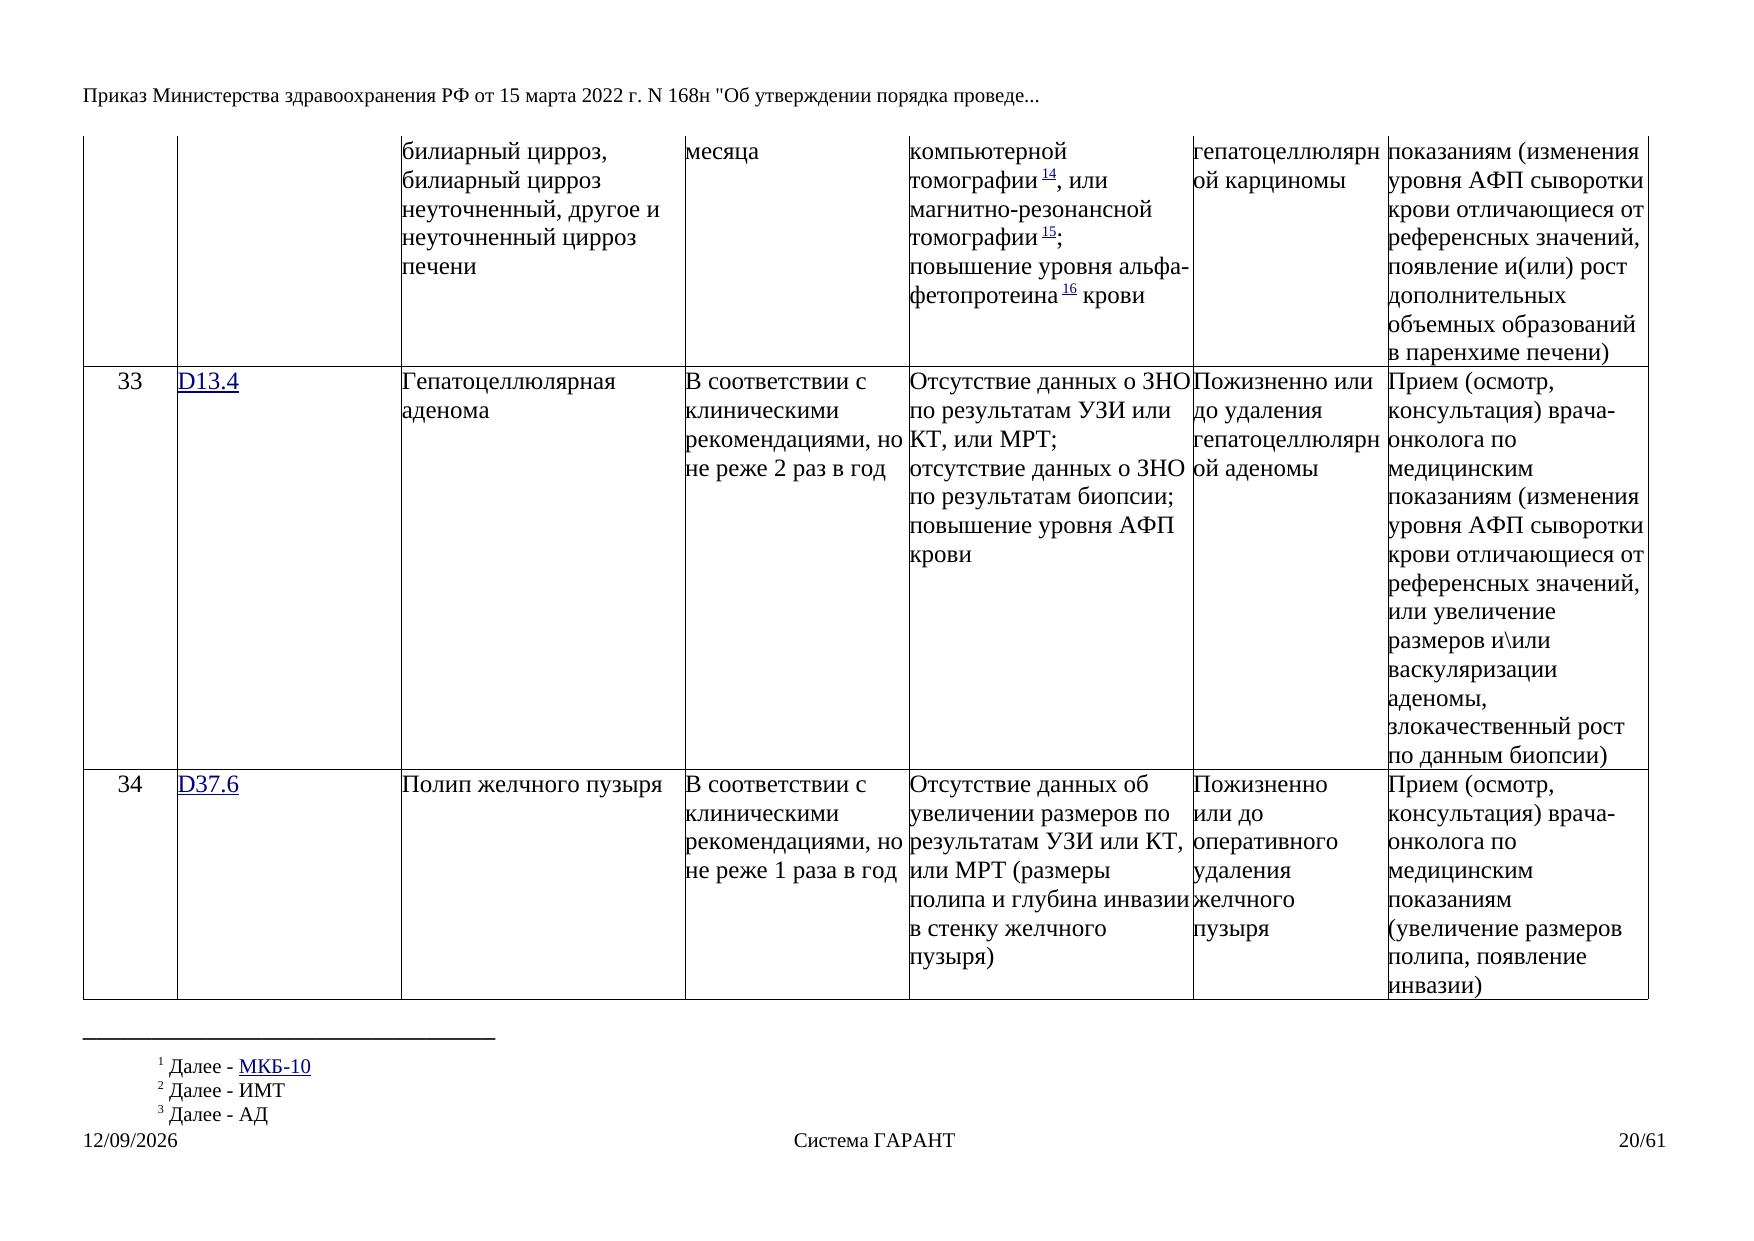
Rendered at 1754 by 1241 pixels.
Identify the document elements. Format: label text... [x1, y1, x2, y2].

table_cell В соответствии с клиническими рекомендациями, но не реже 2 раз в год [686, 367, 909, 769]
table_cell [178, 136, 401, 366]
table_cell [84, 136, 177, 366]
table_cell Отсутствие данных об увеличении размеров по результатам УЗИ или КТ, или МРТ (размеры полипа и глубина инвазии в стенку желчного пузыря) [910, 770, 1193, 999]
text 2 Далее - ИМТ [83, 1078, 1671, 1102]
table_cell месяца [686, 136, 909, 366]
table_cell гепатоцеллюлярной карциномы [1194, 136, 1388, 366]
table_cell D13.4 [178, 367, 401, 769]
table_cell Пожизненно или до оперативного удаления желчного пузыря [1194, 770, 1388, 999]
text ────────────────────────────── [83, 1028, 1671, 1054]
table_cell 34 [84, 770, 177, 999]
table_cell Отсутствие данных о ЗНО по результатам УЗИ или КТ, или МРТ; отсутствие данных о ЗНО по результатам биопсии; повышение уровня АФП крови [910, 367, 1193, 769]
table_cell Гепатоцеллюлярная аденома [402, 367, 685, 769]
table_cell Прием (осмотр, консультация) врача-онколога по медицинским показаниям (изменения уровня АФП сыворотки крови отличающиеся от референсных значений, или увеличение размеров и\или васкуляризации аденомы, злокачественный рост по данным биопсии) [1389, 367, 1648, 769]
table_cell Пожизненно или до удаления гепатоцеллюлярной аденомы [1194, 367, 1388, 769]
table_cell компьютерной томографии 14, или магнитно-резонансной томографии 15; повышение уровня альфа-фетопротеина 16 крови [910, 136, 1193, 366]
table_cell показаниям (изменения уровня АФП сыворотки крови отличающиеся от референсных значений, появление и(или) рост дополнительных объемных образований в паренхиме печени) [1389, 136, 1648, 366]
table_cell В соответствии с клиническими рекомендациями, но не реже 1 раза в год [686, 770, 909, 999]
table_cell 33 [84, 367, 177, 769]
table_cell Прием (осмотр, консультация) врача-онколога по медицинским показаниям (увеличение размеров полипа, появление инвазии) [1389, 770, 1648, 999]
table_cell билиарный цирроз, билиарный цирроз неуточненный, другое и неуточненный цирроз печени [402, 136, 685, 366]
text 3 Далее - АД [83, 1102, 1671, 1126]
table_cell Полип желчного пузыря [402, 770, 685, 999]
text 1 Далее - МКБ-10 [83, 1054, 1671, 1078]
table_cell D37.6 [178, 770, 401, 999]
